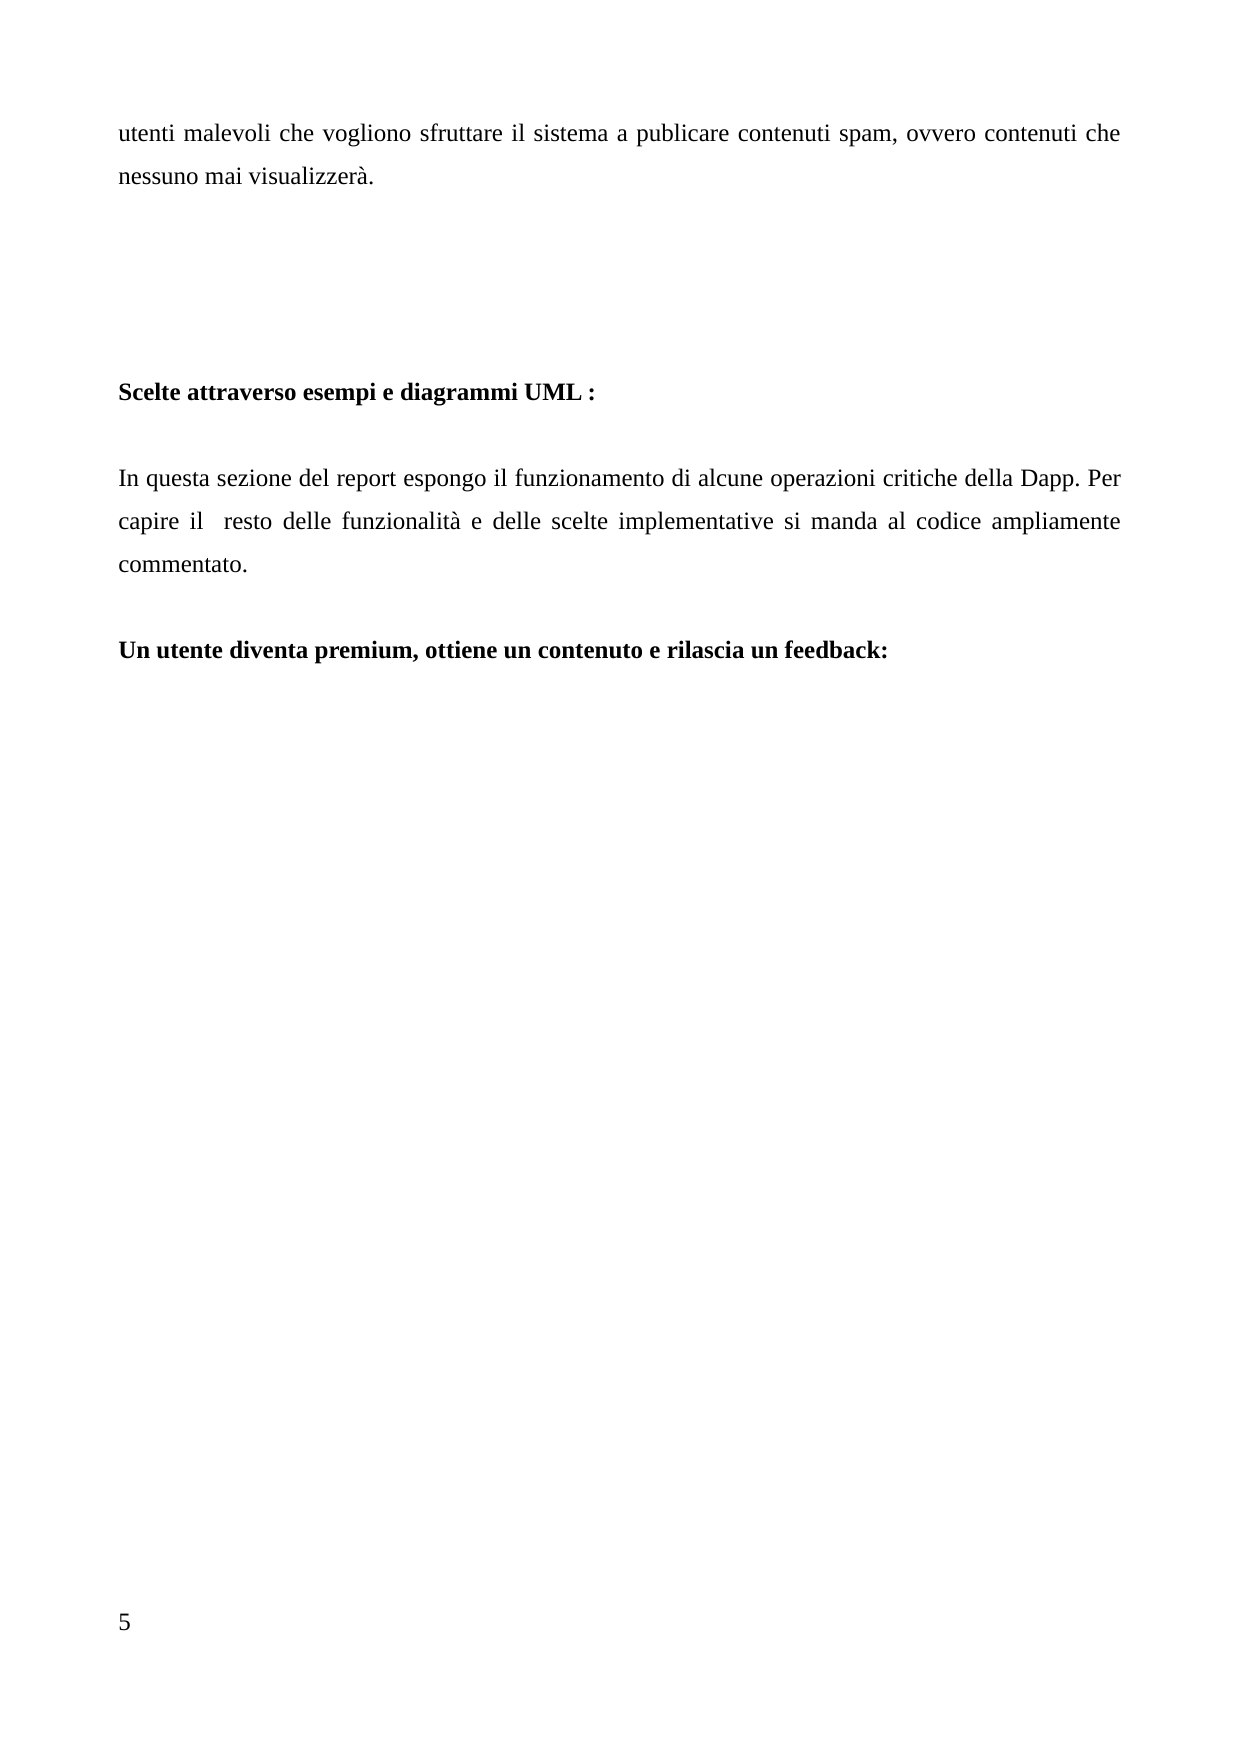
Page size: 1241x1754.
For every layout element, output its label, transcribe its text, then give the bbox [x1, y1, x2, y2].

text utenti malevoli che vogliono sfruttare il sistema a publicare contenuti spam, ovvero contenuti che nessuno mai visualizzerà. [118, 118, 1122, 190]
text Un utente diventa premium, ottiene un contenuto e rilascia un feedback: [118, 636, 1122, 664]
text In questa sezione del report espongo il funzionamento di alcune operazioni critiche della Dapp. Per capire il resto delle funzionalità e delle scelte implementative si manda al codice ampliamente commentato. [118, 463, 1122, 578]
text Scelte attraverso esempi e diagrammi UML : [118, 377, 1122, 406]
